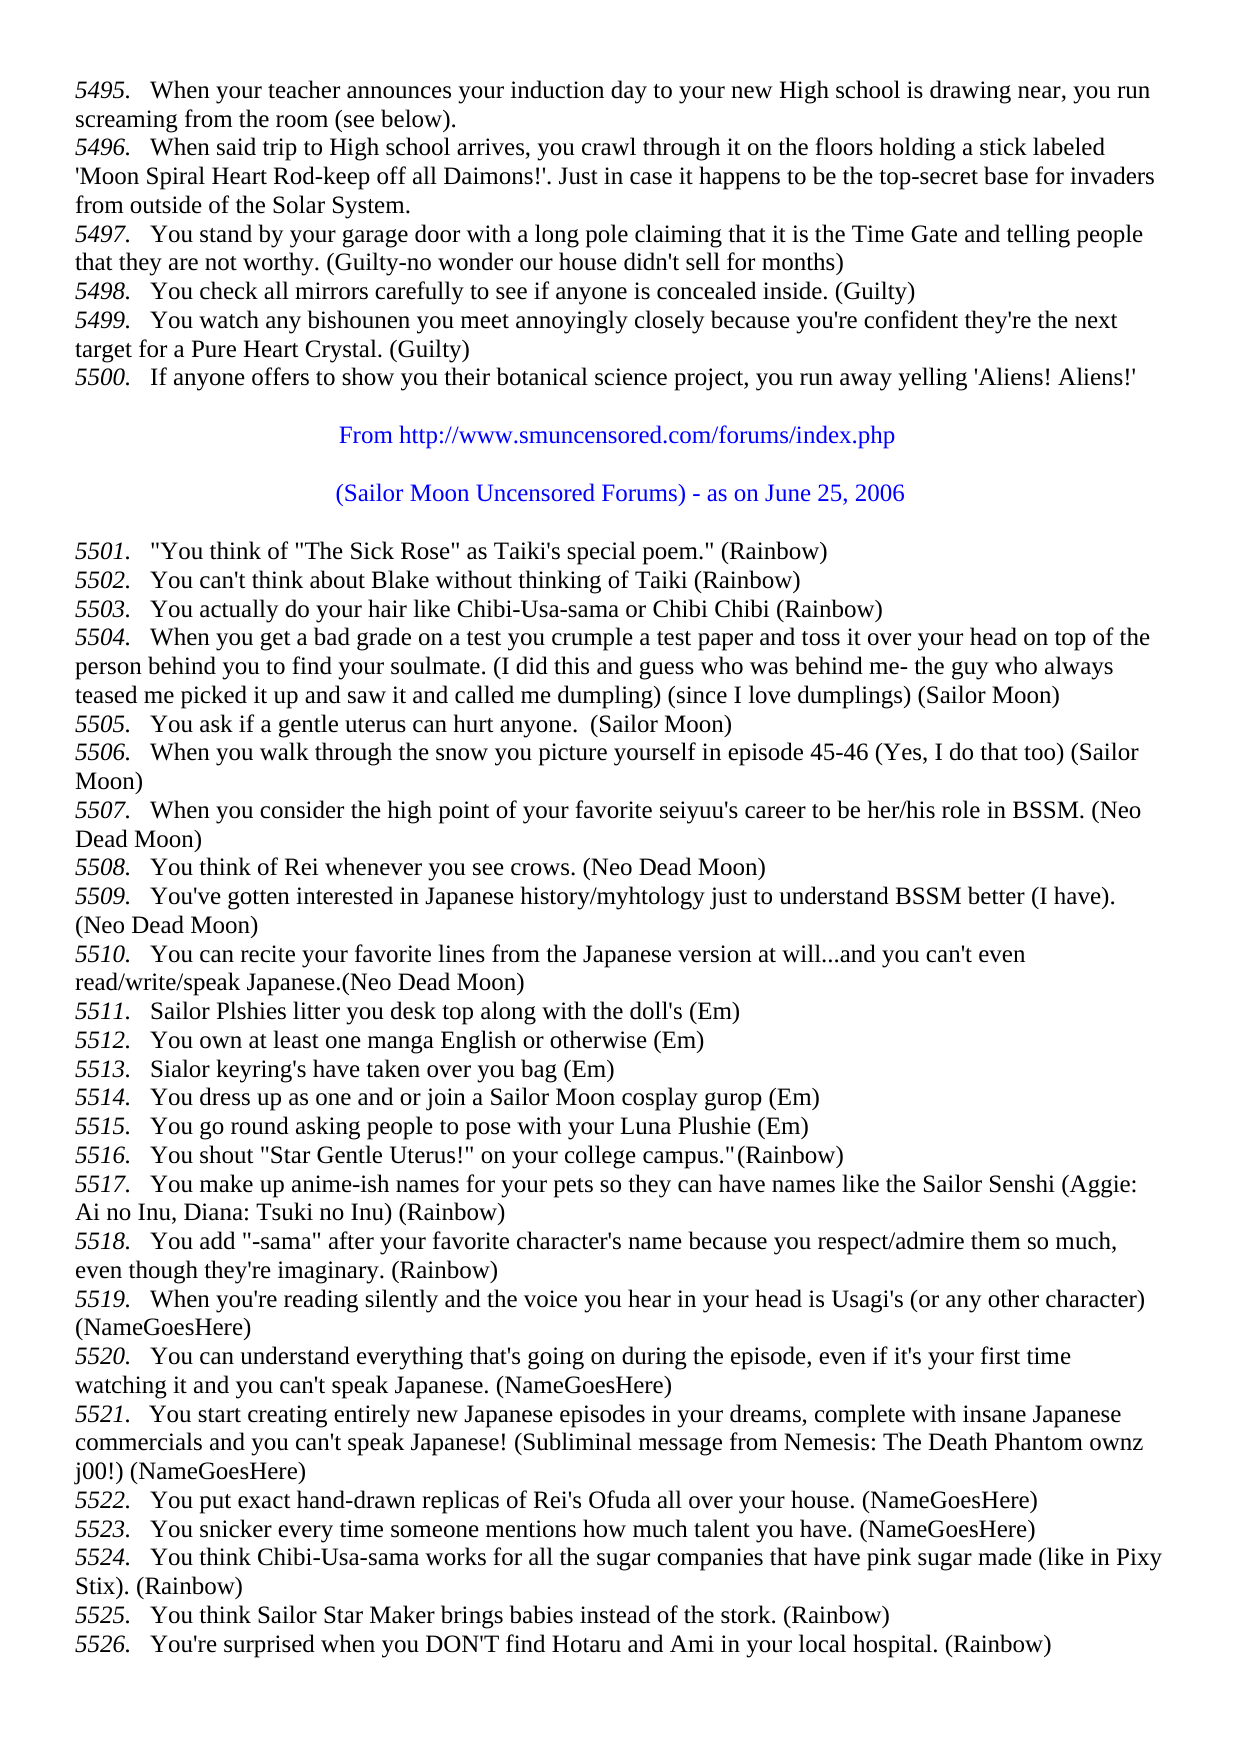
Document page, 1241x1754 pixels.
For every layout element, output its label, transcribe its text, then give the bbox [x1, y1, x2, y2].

list You think Chibi-Usa-sama works for all the sugar companies that have pink sugar made (like in Pixy Stix). (Rainbow) [75, 1542, 1165, 1600]
list You put exact hand-drawn replicas of Rei's Ofuda all over your house. (NameGoesHere) [75, 1485, 1165, 1514]
list You're surprised when you DON'T find Hotaru and Ami in your local hospital. (Rainbow) [75, 1629, 1165, 1657]
list You can't think about Blake without thinking of Taiki (Rainbow) [75, 565, 1165, 594]
list When your teacher announces your induction day to your new High school is drawing near, you run screaming from the room (see below). [75, 75, 1165, 132]
text From http://www.smuncensored.com/forums/index.php [75, 420, 1165, 449]
text (Sailor Moon Uncensored Forums) - as on June 25, 2006 [75, 478, 1165, 507]
list When you walk through the snow you picture yourself in episode 45-46 (Yes, I do that too) (Sailor Moon) [75, 737, 1165, 795]
list If anyone offers to show you their botanical science project, you run away yelling 'Aliens! Aliens!' [75, 362, 1165, 391]
list You check all mirrors carefully to see if anyone is concealed inside. (Guilty) [75, 276, 1165, 305]
list You've gotten interested in Japanese history/myhtology just to understand BSSM better (I have). (Neo Dead Moon) [75, 881, 1165, 939]
list Sailor Plshies litter you desk top along with the doll's (Em) [75, 996, 1165, 1025]
list You shout "Star Gentle Uterus!" on your college campus." (Rainbow) [75, 1140, 1165, 1169]
list You actually do your hair like Chibi-Usa-sama or Chibi Chibi (Rainbow) [75, 594, 1165, 622]
list You watch any bishounen you meet annoyingly closely because you're confident they're the next target for a Pure Heart Crystal. (Guilty) [75, 305, 1165, 362]
list You add "-sama" after your favorite character's name because you respect/admire them so much, even though they're imaginary. (Rainbow) [75, 1226, 1165, 1284]
list You dress up as one and or join a Sailor Moon cosplay gurop (Em) [75, 1082, 1165, 1111]
list You make up anime-ish names for your pets so they can have names like the Sailor Senshi (Aggie: Ai no Inu, Diana: Tsuki no Inu) (Rainbow) [75, 1169, 1165, 1226]
list When you're reading silently and the voice you hear in your head is Usagi's (or any other character) (NameGoesHere) [75, 1284, 1165, 1341]
list You can understand everything that's going on during the episode, even if it's your first time watching it and you can't speak Japanese. (NameGoesHere) [75, 1341, 1165, 1399]
list When you get a bad grade on a test you crumple a test paper and toss it over your head on top of the person behind you to find your soulmate. (I did this and guess who was behind me- the guy who always teased me picked it up and saw it and called me dumpling) (since I love dumplings) (Sailor Moon) [75, 622, 1165, 709]
list When said trip to High school arrives, you crawl through it on the floors holding a stick labeled 'Moon Spiral Heart Rod-keep off all Daimons!'. Just in case it happens to be the top-secret base for invaders from outside of the Solar System. [75, 132, 1165, 219]
list You own at least one manga English or otherwise (Em) [75, 1025, 1165, 1054]
list Sialor keyring's have taken over you bag (Em) [75, 1054, 1165, 1082]
list You snicker every time someone mentions how much talent you have. (NameGoesHere) [75, 1514, 1165, 1542]
list You go round asking people to pose with your Luna Plushie (Em) [75, 1111, 1165, 1140]
list You can recite your favorite lines from the Japanese version at will...and you can't even read/write/speak Japanese.(Neo Dead Moon) [75, 939, 1165, 996]
list "You think of "The Sick Rose" as Taiki's special poem." (Rainbow) [75, 536, 1165, 565]
list You think of Rei whenever you see crows. (Neo Dead Moon) [75, 852, 1165, 881]
list You think Sailor Star Maker brings babies instead of the stork. (Rainbow) [75, 1600, 1165, 1629]
list You ask if a gentle uterus can hurt anyone. (Sailor Moon) [75, 709, 1165, 737]
list You stand by your garage door with a long pole claiming that it is the Time Gate and telling people that they are not worthy. (Guilty-no wonder our house didn't sell for months) [75, 219, 1165, 276]
list You start creating entirely new Japanese episodes in your dreams, complete with insane Japanese commercials and you can't speak Japanese! (Subliminal message from Nemesis: The Death Phantom ownz j00!) (NameGoesHere) [75, 1399, 1165, 1485]
list When you consider the high point of your favorite seiyuu's career to be her/his role in BSSM. (Neo Dead Moon) [75, 795, 1165, 852]
